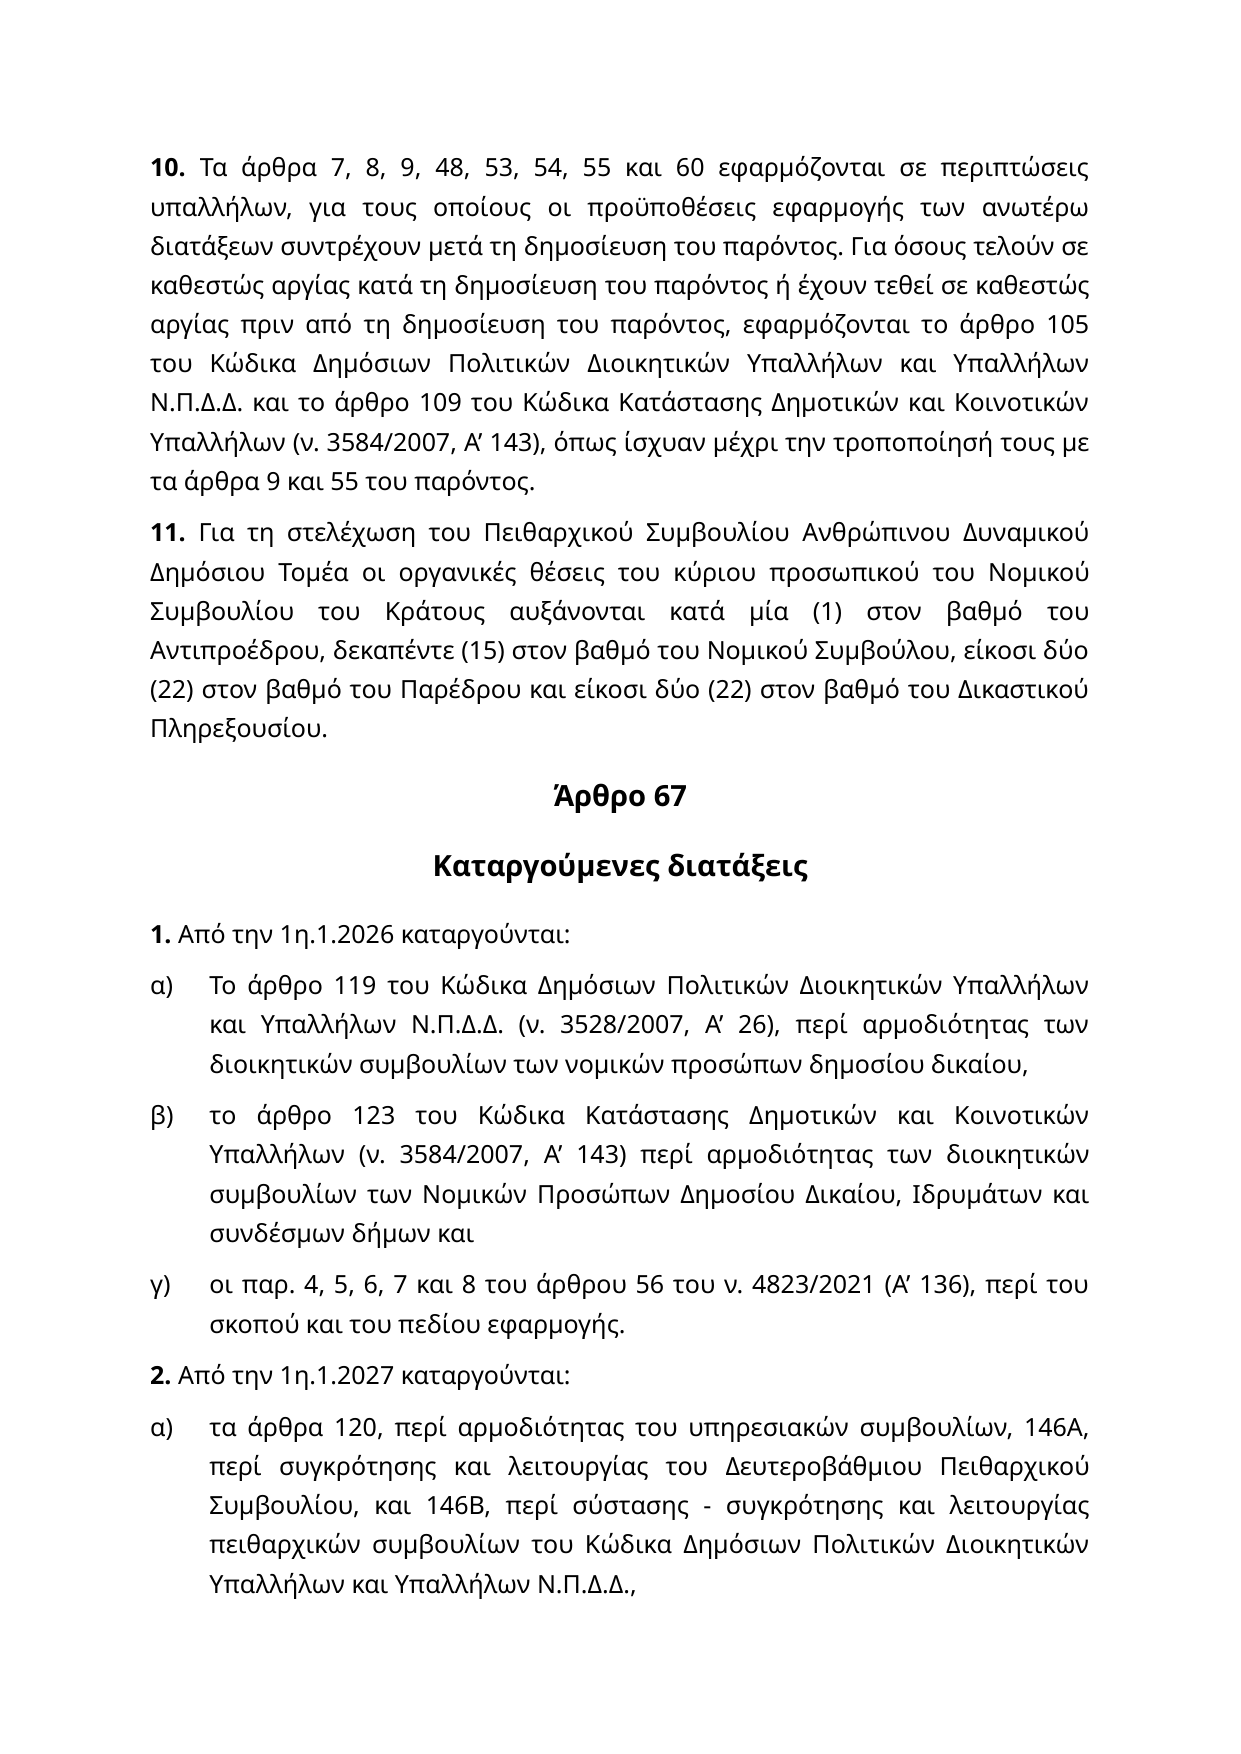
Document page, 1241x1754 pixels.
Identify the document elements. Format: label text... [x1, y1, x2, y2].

list α) τα άρθρα 120, περί αρμοδιότητας του υπηρεσιακών συμβουλίων, 146Α, περί συγκρότησης και λειτουργίας του Δευτεροβάθμιου Πειθαρχικού Συμβουλίου, και 146Β, περί σύστασης - συγκρότησης και λειτουργίας πειθαρχικών συμβουλίων του Κώδικα Δημόσιων Πολιτικών Διοικητικών Υπαλλήλων και Υπαλλήλων Ν.Π.Δ.Δ., [150, 1409, 1090, 1600]
text 2. Από την 1η.1.2027 καταργούνται: [150, 1358, 1090, 1392]
subtitle Άρθρο 67 [150, 775, 1090, 815]
list β) το άρθρο 123 του Κώδικα Κατάστασης Δημοτικών και Κοινοτικών Υπαλλήλων (ν. 3584/2007, Α’ 143) περί αρμοδιότητας των διοικητικών συμβουλίων των Νομικών Προσώπων Δημοσίου Δικαίου, Ιδρυμάτων και συνδέσμων δήμων και [150, 1098, 1090, 1249]
list γ) οι παρ. 4, 5, 6, 7 και 8 του άρθρου 56 του ν. 4823/2021 (Α’ 136), περί του σκοπού και του πεδίου εφαρμογής. [150, 1267, 1090, 1340]
subtitle Καταργούμενες διατάξεις [150, 846, 1090, 885]
text 11. Για τη στελέχωση του Πειθαρχικού Συμβουλίου Ανθρώπινου Δυναμικού Δημόσιου Τομέα οι οργανικές θέσεις του κύριου προσωπικού του Νομικού Συμβουλίου του Κράτους αυξάνονται κατά μία (1) στον βαθμό του Αντιπροέδρου, δεκαπέντε (15) στον βαθμό του Νομικού Συμβούλου, είκοσι δύο (22) στον βαθμό του Παρέδρου και είκοσι δύο (22) στον βαθμό του Δικαστικού Πληρεξουσίου. [150, 515, 1090, 745]
text 10. Τα άρθρα 7, 8, 9, 48, 53, 54, 55 και 60 εφαρμόζονται σε περιπτώσεις υπαλλήλων, για τους οποίους οι προϋποθέσεις εφαρμογής των ανωτέρω διατάξεων συντρέχουν μετά τη δημοσίευση του παρόντος. Για όσους τελούν σε καθεστώς αργίας κατά τη δημοσίευση του παρόντος ή έχουν τεθεί σε καθεστώς αργίας πριν από τη δημοσίευση του παρόντος, εφαρμόζονται το άρθρο 105 του Κώδικα Δημόσιων Πολιτικών Διοικητικών Υπαλλήλων και Υπαλλήλων Ν.Π.Δ.Δ. και το άρθρο 109 του Κώδικα Κατάστασης Δημοτικών και Κοινοτικών Υπαλλήλων (ν. 3584/2007, Α’ 143), όπως ίσχυαν μέχρι την τροποποίησή τους με τα άρθρα 9 και 55 του παρόντος. [150, 150, 1090, 497]
text 1. Από την 1η.1.2026 καταργούνται: [150, 916, 1090, 950]
list α) Το άρθρο 119 του Κώδικα Δημόσιων Πολιτικών Διοικητικών Υπαλλήλων και Υπαλλήλων Ν.Π.Δ.Δ. (ν. 3528/2007, Α’ 26), περί αρμοδιότητας των διοικητικών συμβουλίων των νομικών προσώπων δημοσίου δικαίου, [150, 968, 1090, 1080]
